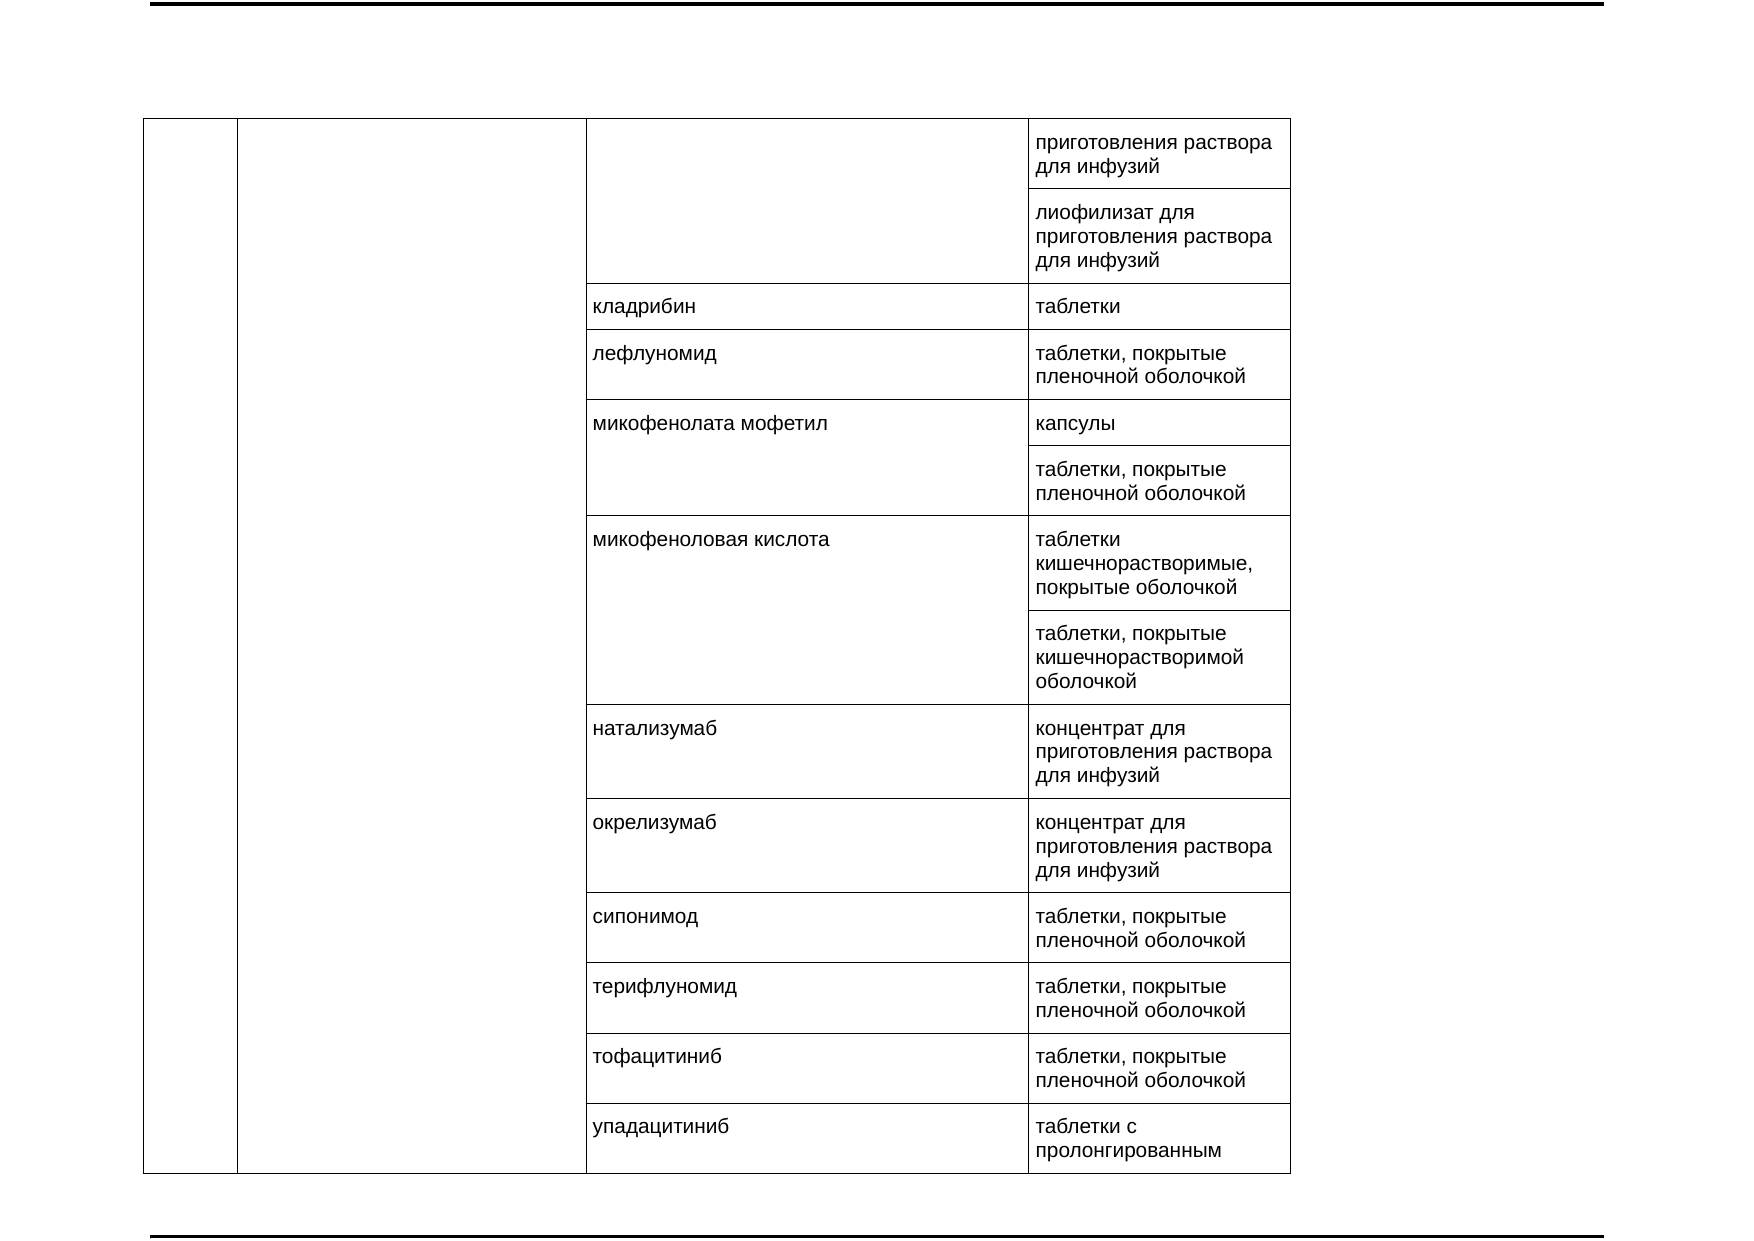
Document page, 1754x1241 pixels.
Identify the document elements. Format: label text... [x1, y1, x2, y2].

table_cell концентрат для приготовления раствора для инфузий [1029, 705, 1290, 798]
table_cell лиофилизат для приготовления раствора для инфузий [1029, 189, 1290, 282]
table_cell терифлуномид [587, 963, 1028, 1032]
table_cell приготовления раствора для инфузий [1029, 119, 1290, 188]
table_cell сипонимод [587, 893, 1028, 962]
table_cell кладрибин [587, 284, 1028, 329]
table_cell таблетки, покрытые пленочной оболочкой [1029, 330, 1290, 399]
table_cell [587, 119, 1028, 282]
table_cell тофацитиниб [587, 1034, 1028, 1103]
table_cell таблетки, покрытые пленочной оболочкой [1029, 446, 1290, 515]
table_cell [144, 119, 237, 1173]
table_cell натализумаб [587, 705, 1028, 798]
table_cell микофеноловая кислота [587, 516, 1028, 704]
table_cell микофенолата мофетил [587, 400, 1028, 515]
table_cell капсулы [1029, 400, 1290, 445]
table_cell таблетки, покрытые пленочной оболочкой [1029, 893, 1290, 962]
table_cell [238, 119, 586, 1173]
table_cell таблетки [1029, 284, 1290, 329]
table_cell упадацитиниб [587, 1104, 1028, 1173]
table_cell таблетки, покрытые кишечнорастворимой оболочкой [1029, 611, 1290, 704]
table_cell таблетки кишечнорастворимые, покрытые оболочкой [1029, 516, 1290, 609]
table_cell таблетки с пролонгированным [1029, 1104, 1290, 1173]
table_cell таблетки, покрытые пленочной оболочкой [1029, 1034, 1290, 1103]
table_cell таблетки, покрытые пленочной оболочкой [1029, 963, 1290, 1032]
table_cell концентрат для приготовления раствора для инфузий [1029, 799, 1290, 892]
table_cell лефлуномид [587, 330, 1028, 399]
table_cell окрелизумаб [587, 799, 1028, 892]
